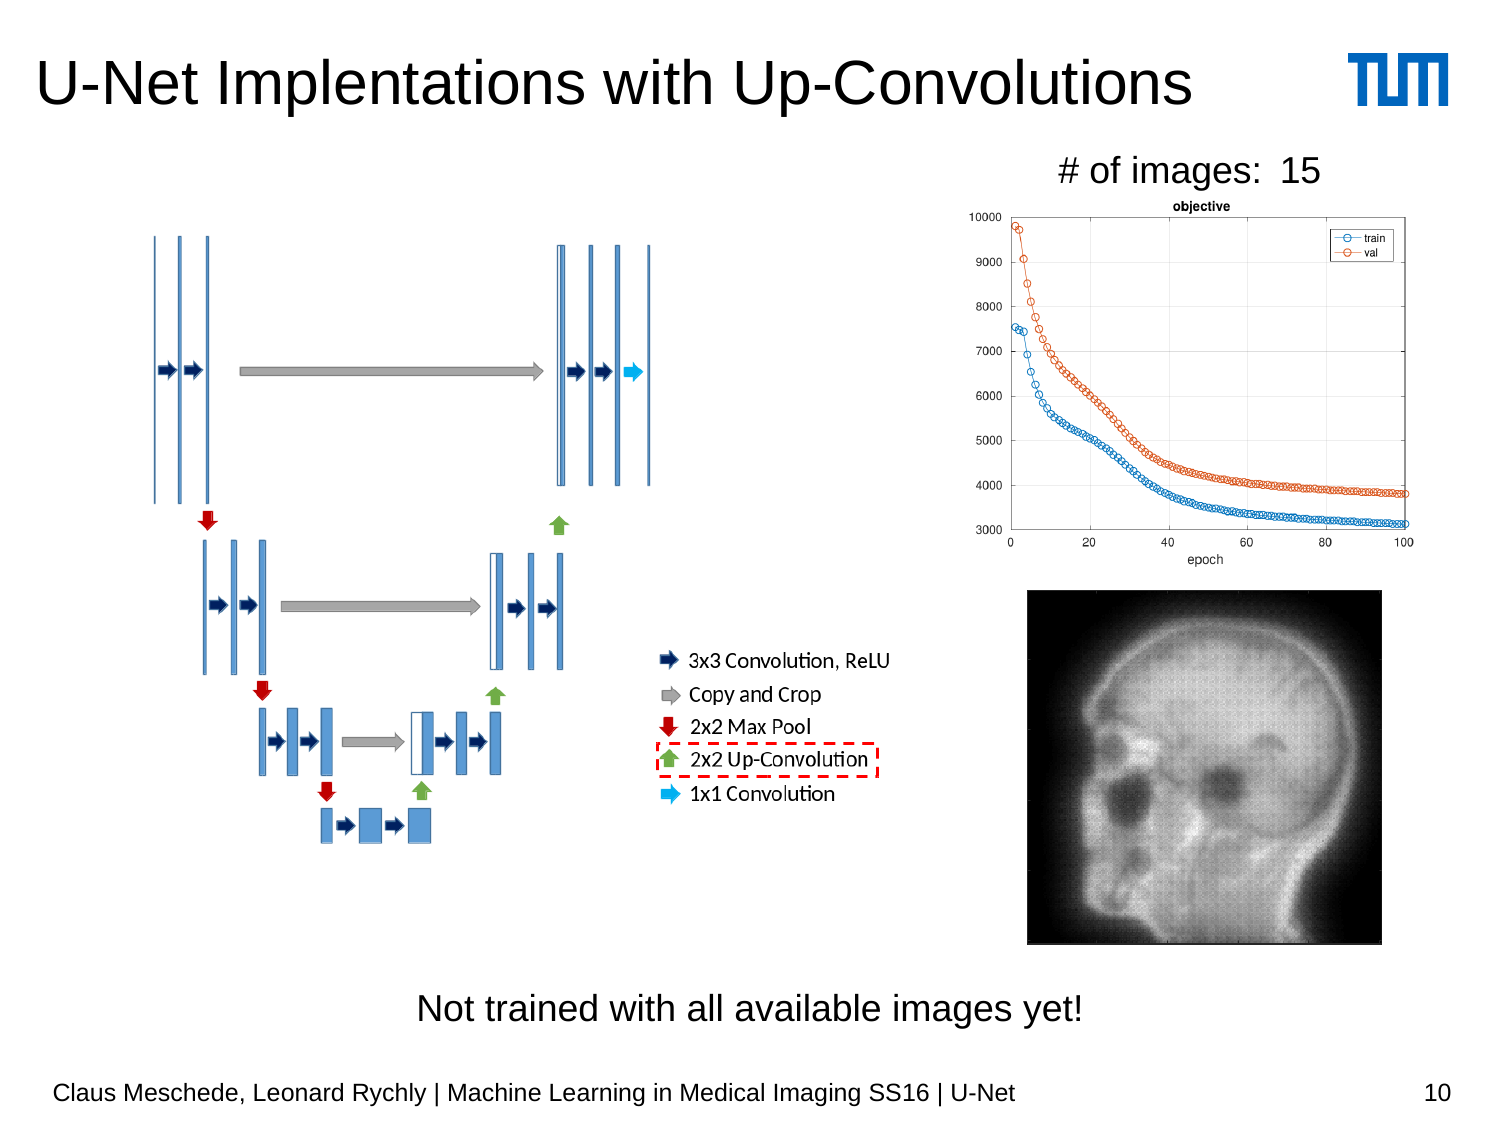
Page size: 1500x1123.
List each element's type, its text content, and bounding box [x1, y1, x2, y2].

picture [118, 227, 912, 895]
picture [955, 194, 1429, 576]
picture [1027, 590, 1382, 945]
text_box Not trained with all available images yet! [401, 980, 1099, 1038]
text_box # of images: 15 [1043, 141, 1341, 199]
title U-Net Implentations with Up-Convolutions [35, 48, 1436, 119]
